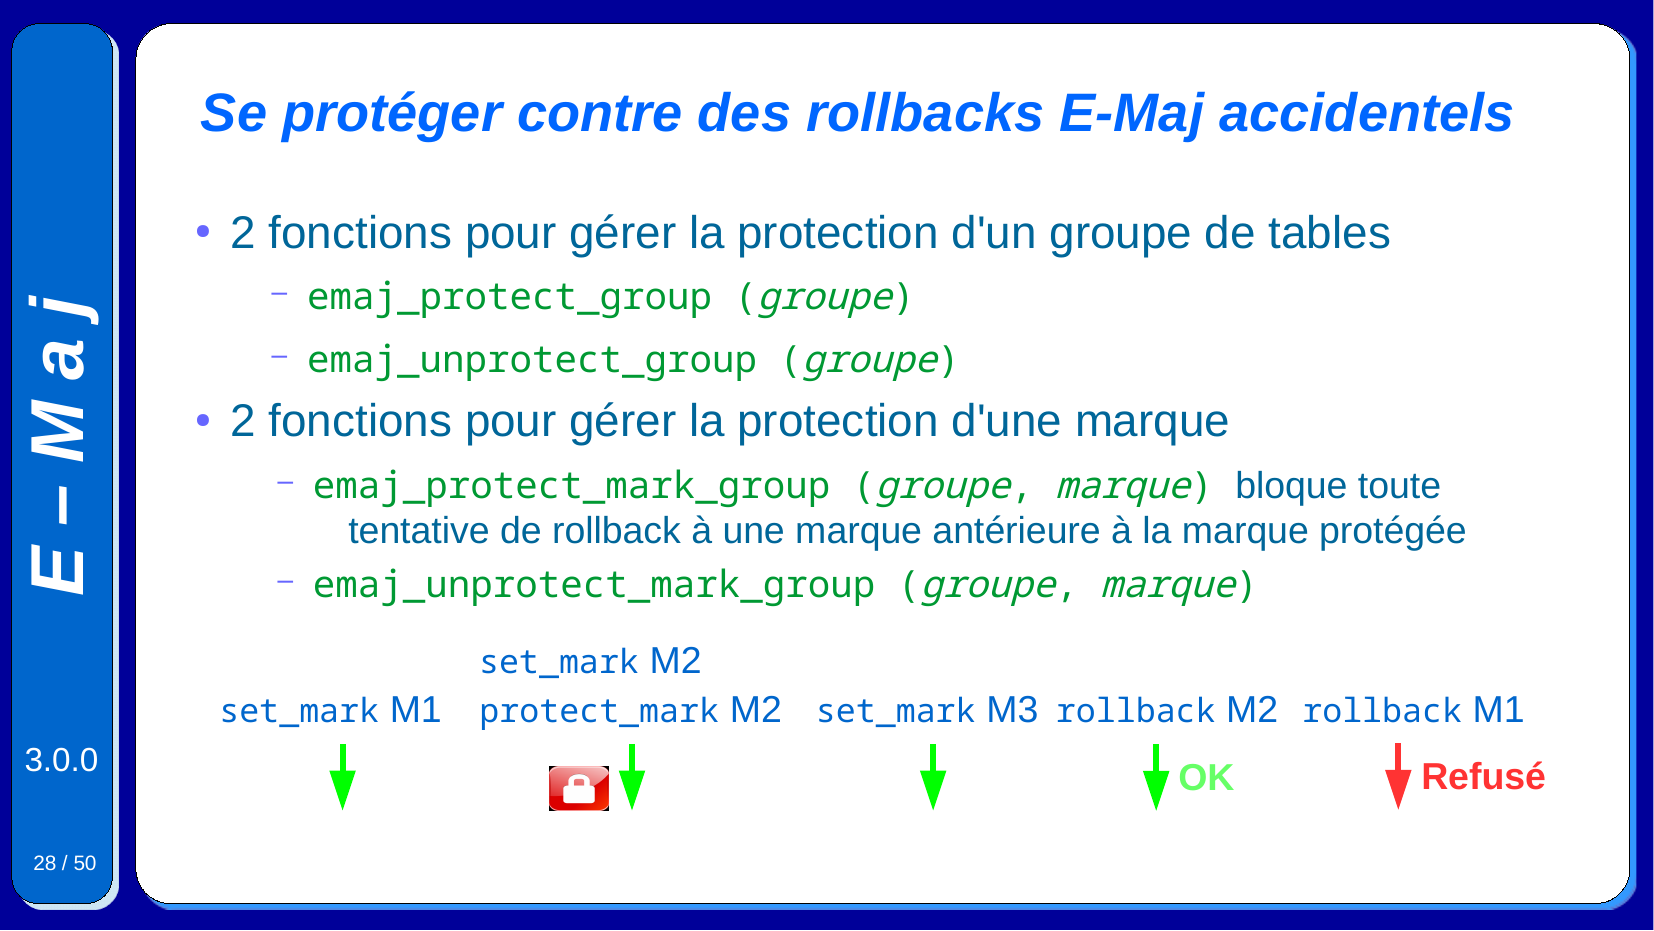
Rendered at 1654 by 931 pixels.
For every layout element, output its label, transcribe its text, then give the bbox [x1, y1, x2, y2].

text_box rollback M1 [1287, 680, 1540, 739]
text_box set_mark M1 [204, 680, 461, 739]
picture [549, 766, 609, 811]
text_box rollback M2 [1058, 680, 1287, 739]
text_box OK [1163, 749, 1250, 806]
text_box Refusé [1396, 748, 1571, 806]
title Se protéger contre des rollbacks E-Maj accidentels [200, 34, 1575, 191]
text_box set_mark M2 [464, 630, 721, 680]
list 2 fonctions pour gérer la protection d'un groupe de tables emaj_protect_group (groupe) emaj_unprotect_group (groupe) 2 fonctions pour gérer la protection d'une marque emaj_protect_mark_group (groupe, marque) bloque toute tentative de rollback à une marque antérieure à la marque protégée emaj_unprotect_mark_group (groupe, marque) [177, 206, 1587, 591]
text_box set_mark M3 [801, 680, 1058, 739]
text_box protect_mark M2 [464, 680, 797, 739]
